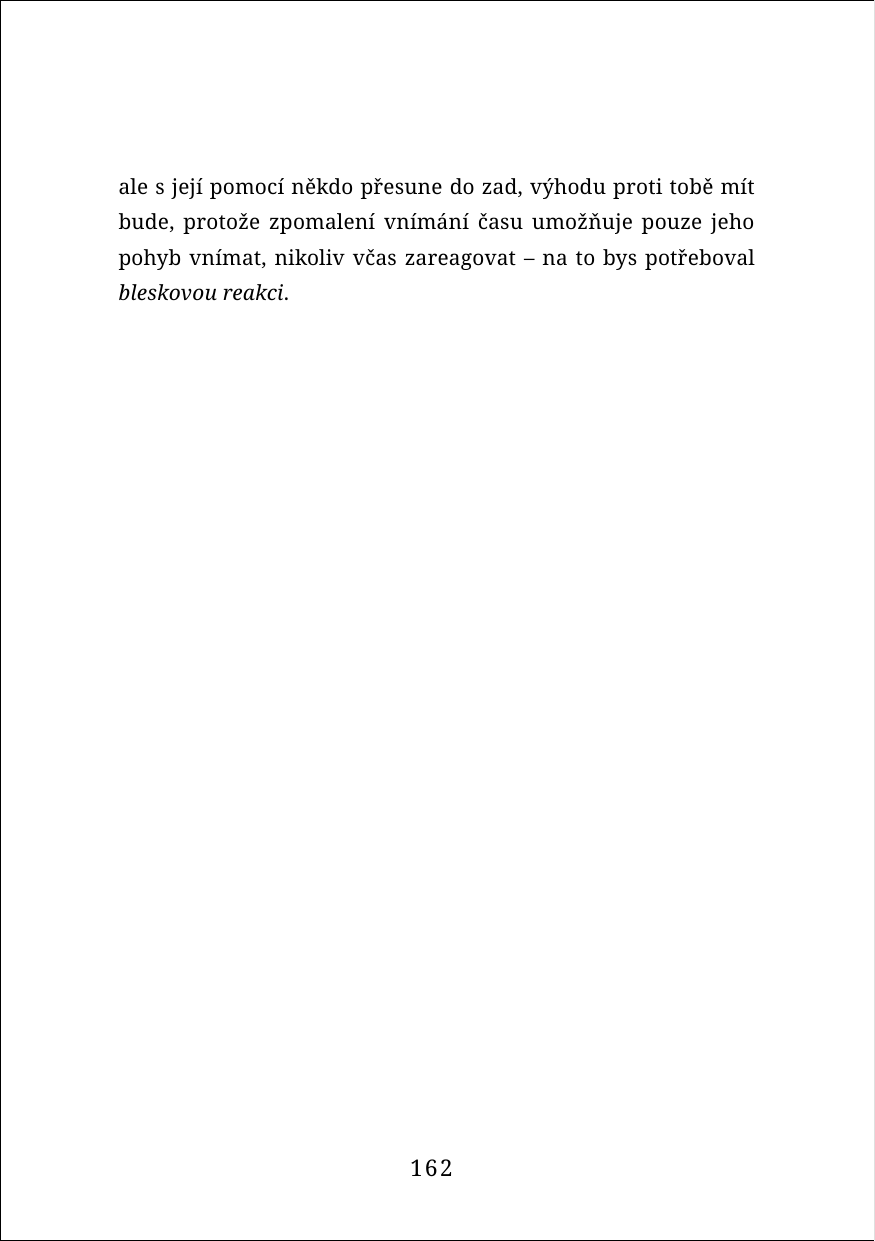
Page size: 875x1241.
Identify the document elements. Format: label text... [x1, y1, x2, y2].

text ale s její pomocí někdo přesune do zad, výhodu proti tobě mít bude, protože zpomalení vnímání času umožňuje pouze jeho pohyb vnímat, nikoliv včas zareagovat – na to bys potřeboval bleskovou reakci. [118, 172, 756, 307]
